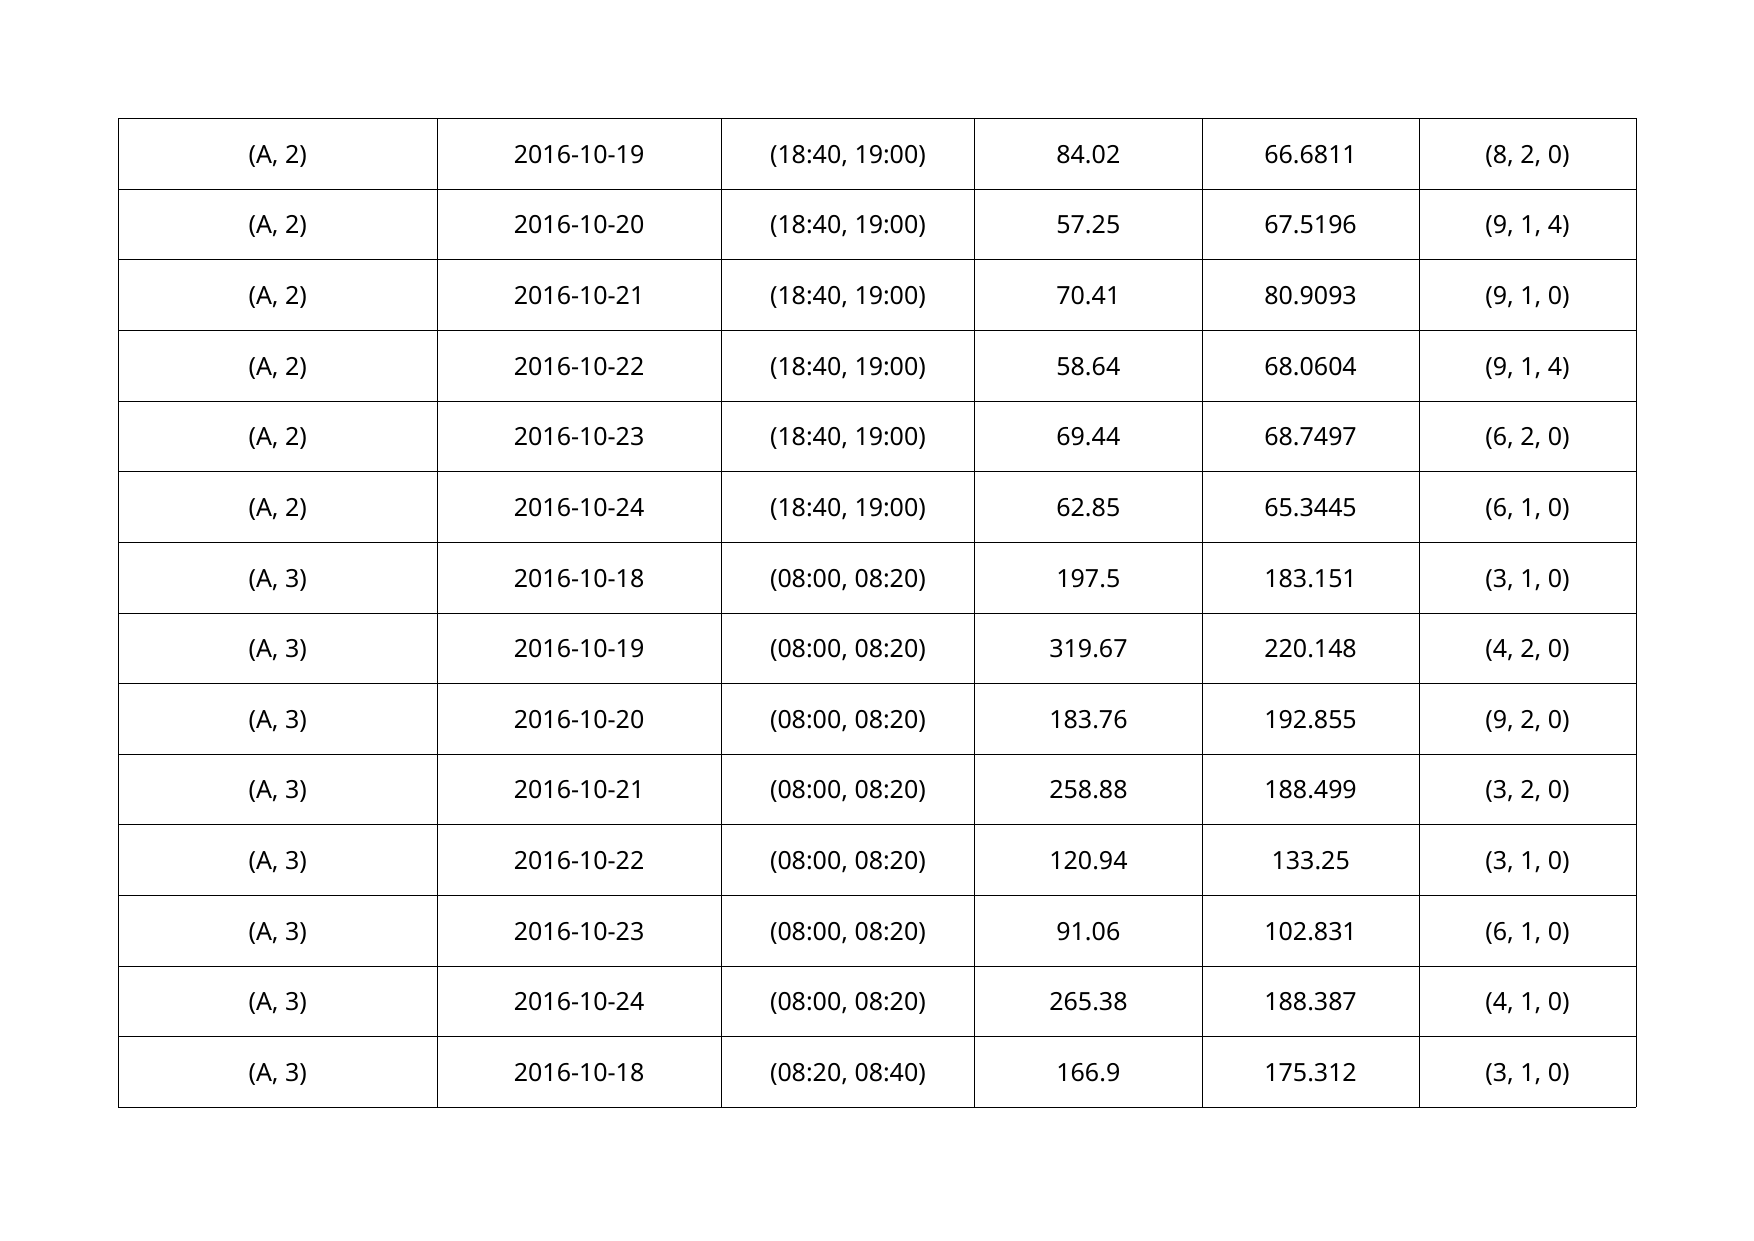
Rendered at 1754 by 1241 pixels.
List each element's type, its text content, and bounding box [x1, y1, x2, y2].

table_cell 183.151 [1203, 543, 1419, 612]
table_cell 2016-10-22 [438, 825, 721, 895]
table_cell 2016-10-20 [438, 190, 721, 259]
table_cell (A, 3) [119, 614, 437, 683]
table_cell 65.3445 [1203, 472, 1419, 542]
table_cell (9, 2, 0) [1420, 684, 1636, 754]
table_cell 183.76 [975, 684, 1202, 754]
table_cell (A, 3) [119, 543, 437, 612]
table_cell (A, 2) [119, 331, 437, 401]
table_cell (18:40, 19:00) [722, 190, 974, 259]
table_cell (08:00, 08:20) [722, 967, 974, 1036]
table_cell (8, 2, 0) [1420, 119, 1636, 189]
table_cell 220.148 [1203, 614, 1419, 683]
table_cell (3, 1, 0) [1420, 825, 1636, 895]
table_cell 70.41 [975, 260, 1202, 330]
table_cell (18:40, 19:00) [722, 260, 974, 330]
table_cell (9, 1, 0) [1420, 260, 1636, 330]
table_cell (08:20, 08:40) [722, 1037, 974, 1107]
table_cell (08:00, 08:20) [722, 614, 974, 683]
table_cell 62.85 [975, 472, 1202, 542]
table_cell (4, 1, 0) [1420, 967, 1636, 1036]
table_cell (08:00, 08:20) [722, 684, 974, 754]
table_cell (3, 2, 0) [1420, 755, 1636, 824]
table_cell (3, 1, 0) [1420, 543, 1636, 612]
table_cell (A, 3) [119, 684, 437, 754]
table_cell 2016-10-20 [438, 684, 721, 754]
table_cell (18:40, 19:00) [722, 331, 974, 401]
table_cell 2016-10-21 [438, 260, 721, 330]
table_cell 197.5 [975, 543, 1202, 612]
table_cell (A, 2) [119, 472, 437, 542]
table_cell 2016-10-18 [438, 1037, 721, 1107]
table_cell 68.7497 [1203, 402, 1419, 471]
table_cell 258.88 [975, 755, 1202, 824]
table_cell (9, 1, 4) [1420, 331, 1636, 401]
table_cell (6, 1, 0) [1420, 896, 1636, 966]
table_cell 188.387 [1203, 967, 1419, 1036]
table_cell (A, 3) [119, 967, 437, 1036]
table_cell (18:40, 19:00) [722, 472, 974, 542]
table_cell 69.44 [975, 402, 1202, 471]
table_cell (A, 3) [119, 896, 437, 966]
table_cell 166.9 [975, 1037, 1202, 1107]
table_cell 80.9093 [1203, 260, 1419, 330]
table_cell 188.499 [1203, 755, 1419, 824]
table_cell 133.25 [1203, 825, 1419, 895]
table_cell 2016-10-19 [438, 614, 721, 683]
table_cell 67.5196 [1203, 190, 1419, 259]
table_cell (A, 2) [119, 190, 437, 259]
table_cell 57.25 [975, 190, 1202, 259]
table_cell (6, 2, 0) [1420, 402, 1636, 471]
table_cell 2016-10-24 [438, 967, 721, 1036]
table_cell 102.831 [1203, 896, 1419, 966]
table_cell (A, 3) [119, 825, 437, 895]
table_cell 319.67 [975, 614, 1202, 683]
table_cell 175.312 [1203, 1037, 1419, 1107]
table_cell (08:00, 08:20) [722, 543, 974, 612]
table_cell 265.38 [975, 967, 1202, 1036]
table_cell 2016-10-24 [438, 472, 721, 542]
table_cell (A, 3) [119, 1037, 437, 1107]
table_cell 58.64 [975, 331, 1202, 401]
table_cell (6, 1, 0) [1420, 472, 1636, 542]
table_cell 120.94 [975, 825, 1202, 895]
table_cell (A, 2) [119, 260, 437, 330]
table_cell (A, 3) [119, 755, 437, 824]
table_cell (08:00, 08:20) [722, 755, 974, 824]
table_cell (A, 2) [119, 402, 437, 471]
table_cell 84.02 [975, 119, 1202, 189]
table_cell 2016-10-23 [438, 896, 721, 966]
table_cell 66.6811 [1203, 119, 1419, 189]
table_cell 91.06 [975, 896, 1202, 966]
table_cell 192.855 [1203, 684, 1419, 754]
table_cell (3, 1, 0) [1420, 1037, 1636, 1107]
table_cell (4, 2, 0) [1420, 614, 1636, 683]
table_cell (A, 2) [119, 119, 437, 189]
table_cell (18:40, 19:00) [722, 119, 974, 189]
table_cell 2016-10-22 [438, 331, 721, 401]
table_cell 2016-10-18 [438, 543, 721, 612]
table_cell (18:40, 19:00) [722, 402, 974, 471]
table_cell 2016-10-21 [438, 755, 721, 824]
table_cell 2016-10-19 [438, 119, 721, 189]
table_cell (08:00, 08:20) [722, 825, 974, 895]
table_cell 2016-10-23 [438, 402, 721, 471]
table_cell (9, 1, 4) [1420, 190, 1636, 259]
table_cell (08:00, 08:20) [722, 896, 974, 966]
table_cell 68.0604 [1203, 331, 1419, 401]
